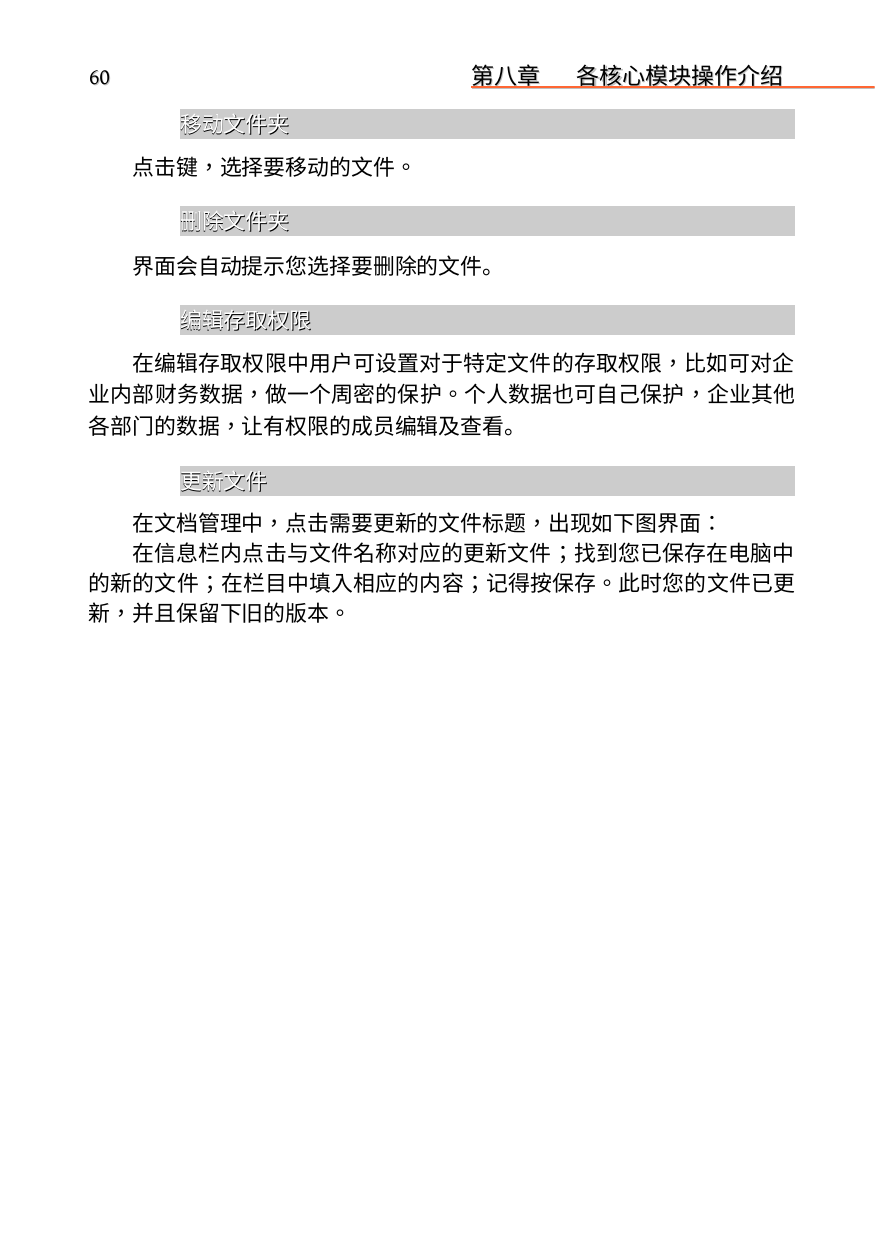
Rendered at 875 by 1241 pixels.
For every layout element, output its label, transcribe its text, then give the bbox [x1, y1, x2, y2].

subtitle 移动文件夹 [180, 109, 795, 139]
subtitle 更新文件 [180, 466, 795, 496]
text 在文档管理中，点击需要更新的文件标题，出现如下图界面： [88, 508, 795, 538]
subtitle 删除文件夹 [180, 206, 795, 236]
text 在信息栏内点击与文件名称对应的更新文件；找到您已保存在电脑中的新的文件；在栏目中填入相应的内容；记得按保存。此时您的文件已更新，并且保留下旧的版本。 [88, 538, 795, 627]
text 界面会自动提示您选择要删除的文件。 [88, 249, 795, 280]
text 在编辑存取权限中用户可设置对于特定文件的存取权限，比如可对企业内部财务数据，做一个周密的保护。个人数据也可自己保护，企业其他各部门的数据，让有权限的成员编辑及查看。 [88, 348, 795, 441]
subtitle 编辑存取权限 [180, 305, 795, 335]
text 点击键，选择要移动的文件。 [88, 152, 795, 181]
